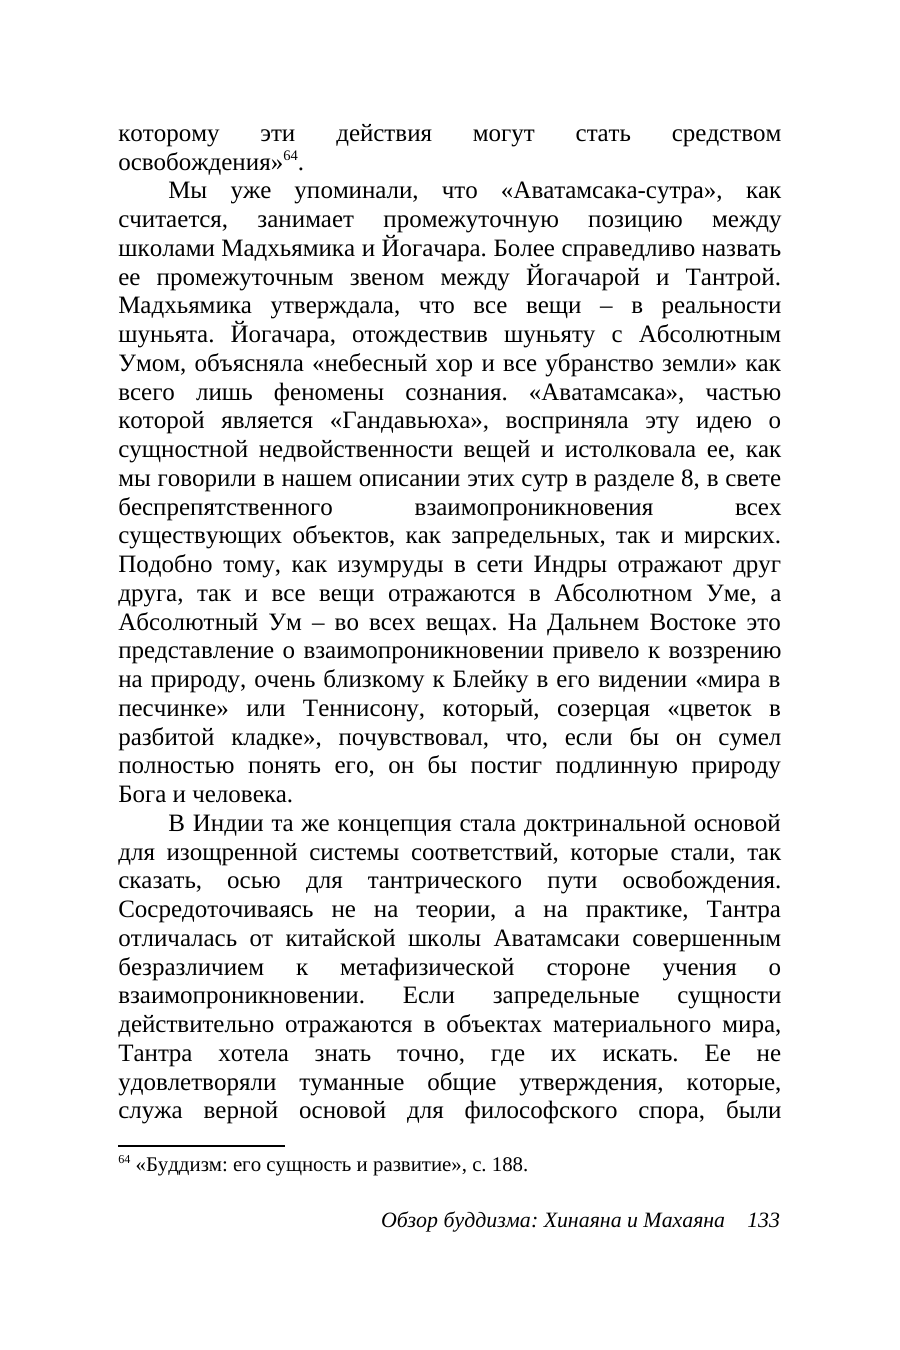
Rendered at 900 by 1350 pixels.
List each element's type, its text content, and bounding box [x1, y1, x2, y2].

text которому эти действия могут стать средством освобождения». [118, 118, 782, 176]
text «Буддизм: его сущность и развитие», с. 188. [118, 1152, 782, 1176]
text Мы уже упоминали, что «Аватамсака-сутра», как считается, занимает промежуточную позицию между школами Мадхьямика и Йогачара. Более справедливо назвать ее промежуточным звеном между Йогачарой и Тантрой. Мадхьямика утверждала, что все вещи – в реальности шуньята. Йогачара, отождествив шуньяту с Абсолютным Умом, объясняла «небесный хор и все убранство земли» как всего лишь феномены сознания. «Аватамсака», частью которой является «Гандавьюха», восприняла эту идею о сущностной недвойственности вещей и истолковала ее, как мы говорили в нашем описании этих сутр в разделе 8, в свете беспрепятственного взаимопроникновения всех существующих объектов, как запредельных, так и мирских. Подобно тому, как изумруды в сети Индры отражают друг друга, так и все вещи отражаются в Абсолютном Уме, а Абсолютный Ум – во всех вещах. На Дальнем Востоке это представление о взаимопроникновении привело к воззрению на природу, очень близкому к Блейку в его видении «мира в песчинке» или Теннисону, который, созерцая «цветок в разбитой кладке», почувствовал, что, если бы он сумел полностью понять его, он бы постиг подлинную природу Бога и человека. [118, 176, 782, 808]
text В Индии та же концепция стала доктринальной основой для изощренной системы соответствий, которые стали, так сказать, осью для тантрического пути освобождения. Сосредоточиваясь не на теории, а на практике, Тантра отличалась от китайской школы Аватамсаки совершенным безразличием к метафизической стороне учения о взаимопроникновении. Если запредельные сущности действительно отражаются в объектах материального мира, Тантра хотела знать точно, где их искать. Ее не удовлетворяли туманные общие утверждения, которые, служа верной основой для философского спора, были [118, 808, 782, 1124]
